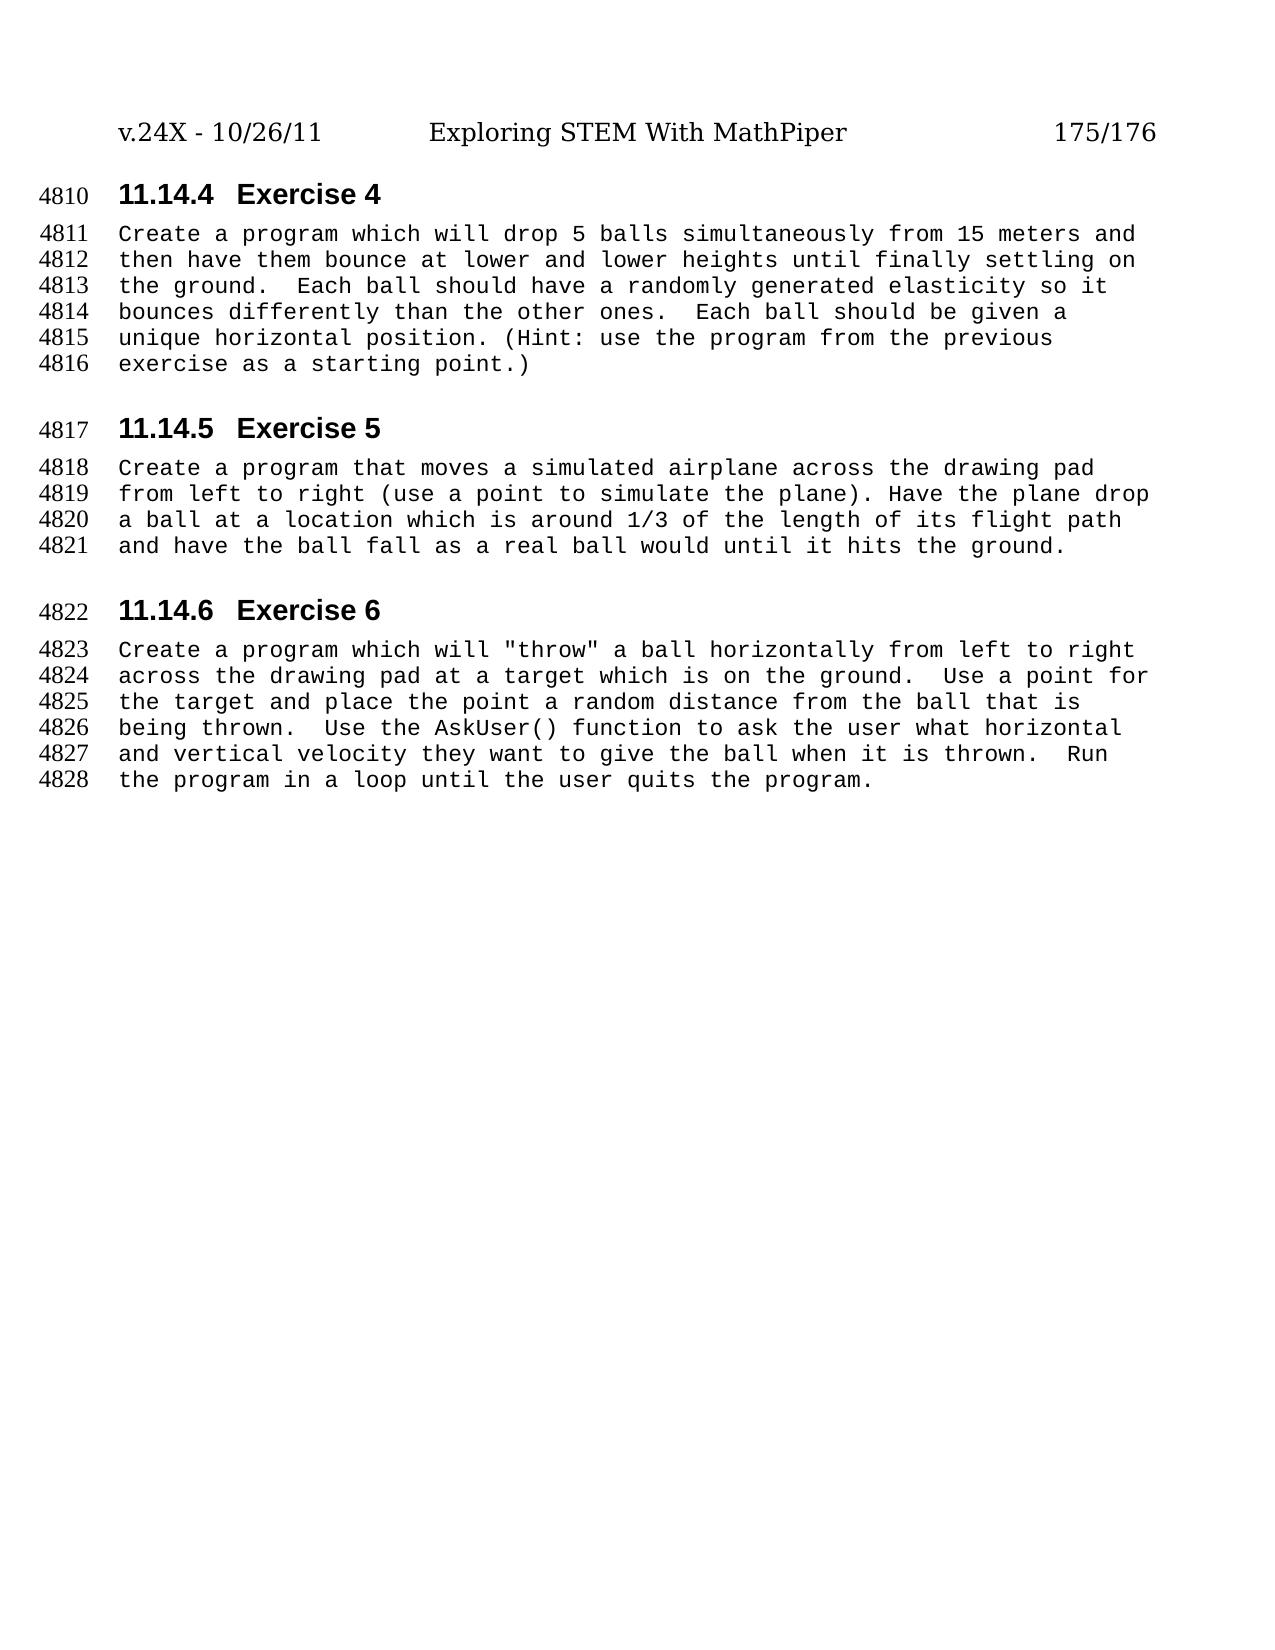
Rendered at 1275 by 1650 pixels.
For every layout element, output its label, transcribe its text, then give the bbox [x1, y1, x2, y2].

text Create a program that moves a simulated airplane across the drawing pad from left to right (use a point to simulate the plane). Have the plane drop a ball at a location which is around 1/3 of the length of its flight path and have the ball fall as a real ball would until it hits the ground. [118, 456, 1157, 560]
text Create a program which will "throw" a ball horizontally from left to right across the drawing pad at a target which is on the ground. Use a point for the target and place the point a random distance from the ball that is being thrown. Use the AskUser() function to ask the user what horizontal and vertical velocity they want to give the ball when it is thrown. Run the program in a loop until the user quits the program. [118, 639, 1157, 794]
subtitle Exercise 5 [118, 411, 1157, 444]
text Create a program which will drop 5 balls simultaneously from 15 meters and then have them bounce at lower and lower heights until finally settling on the ground. Each ball should have a randomly generated elasticity so it bounces differently than the other ones. Each ball should be given a unique horizontal position. (Hint: use the program from the previous exercise as a starting point.) [118, 222, 1157, 378]
subtitle Exercise 4 [118, 177, 1157, 210]
subtitle Exercise 6 [118, 593, 1157, 627]
